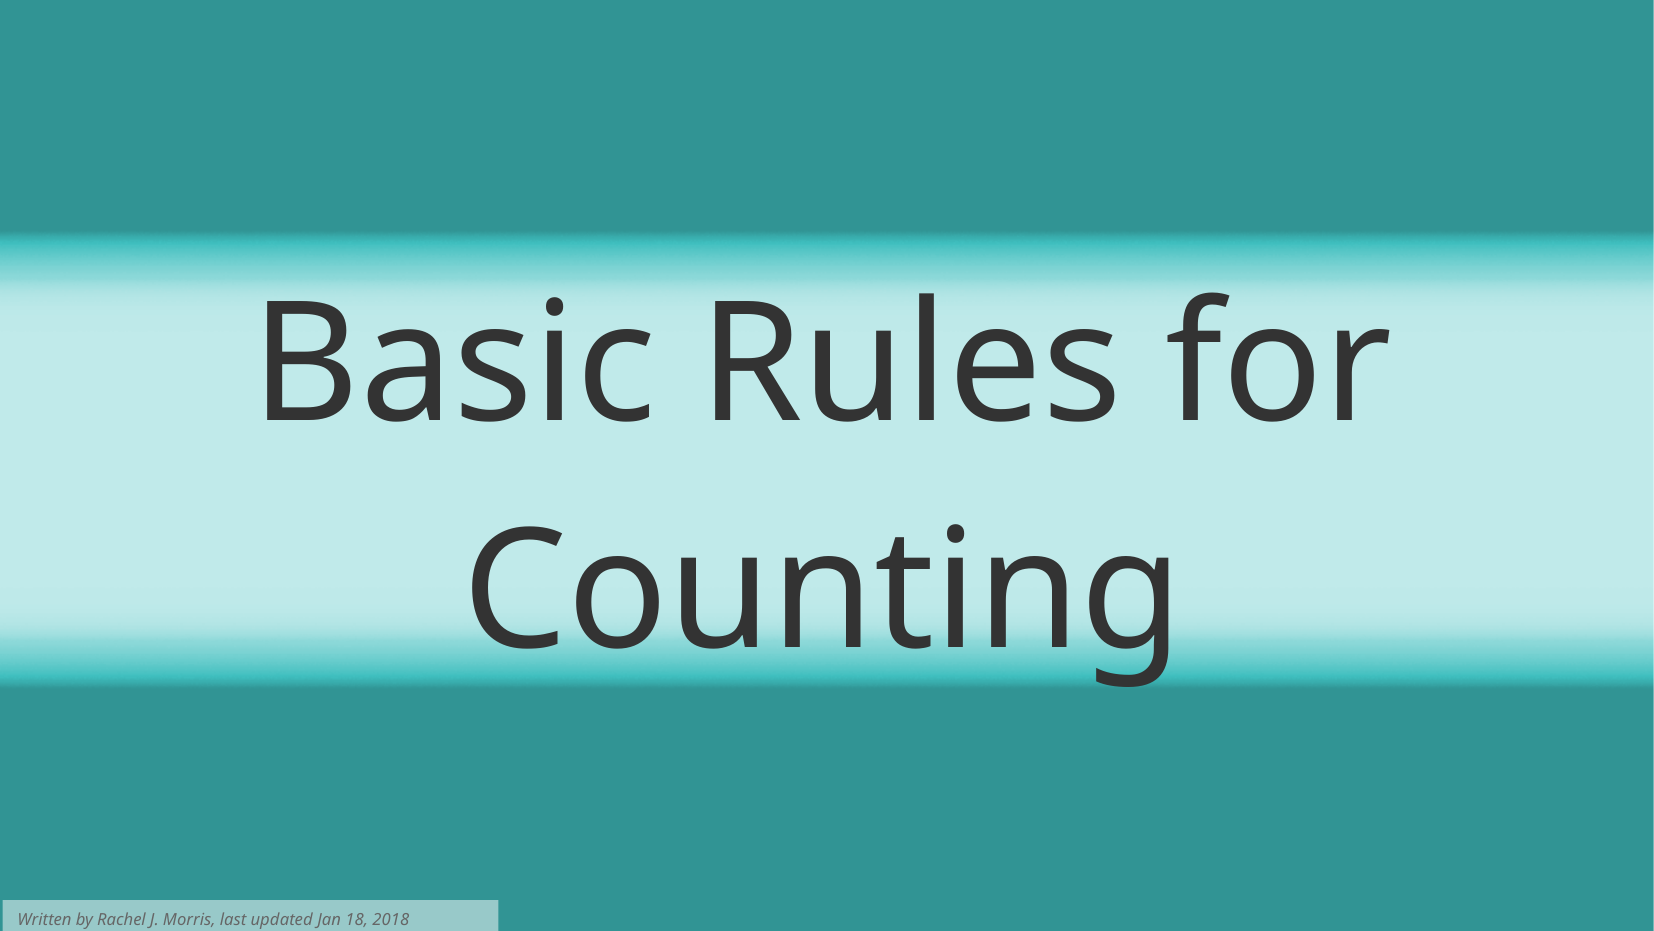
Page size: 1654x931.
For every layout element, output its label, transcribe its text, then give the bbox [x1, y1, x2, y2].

title Basic Rules for Counting [64, 60, 1582, 879]
picture [0, 0, 1654, 931]
text_box Written by Rachel J. Morris, last updated Jan 18, 2018 [2, 900, 499, 931]
